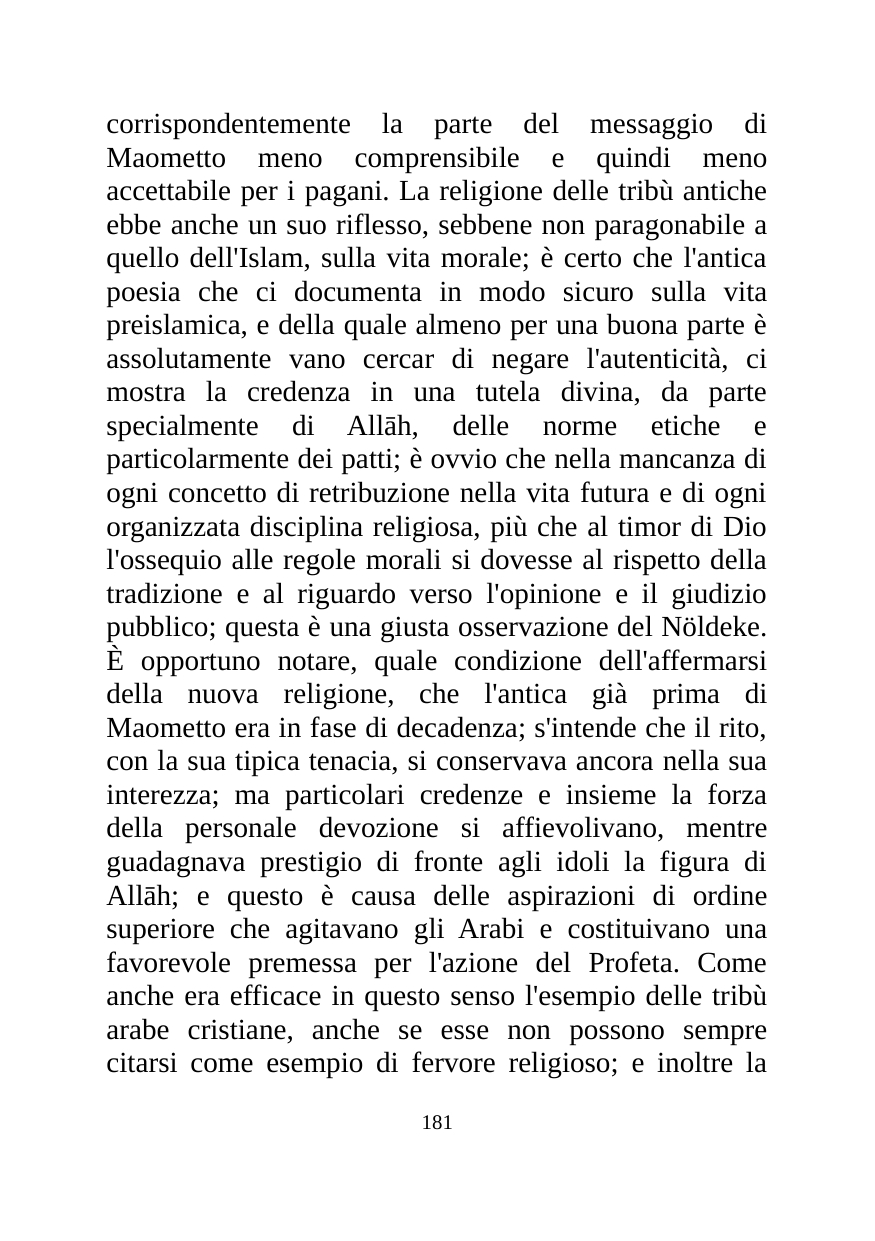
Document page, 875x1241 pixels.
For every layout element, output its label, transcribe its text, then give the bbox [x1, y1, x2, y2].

text corrispondentemente la parte del messaggio di Maometto meno comprensibile e quindi meno accettabile per i pagani. La religione delle tribù antiche ebbe anche un suo riflesso, sebbene non paragonabile a quello dell'Islam, sulla vita morale; è certo che l'antica poesia che ci documenta in modo sicuro sulla vita preislamica, e della quale almeno per una buona parte è assolutamente vano cercar di negare l'autenticità, ci mostra la credenza in una tutela divina, da parte specialmente di Allāh, delle norme etiche e particolarmente dei patti; è ovvio che nella mancanza di ogni concetto di retribuzione nella vita futura e di ogni organizzata disciplina religiosa, più che al timor di Dio l'ossequio alle regole morali si dovesse al rispetto della tradizione e al riguardo verso l'opinione e il giudizio pubblico; questa è una giusta osservazione del Nöldeke. È opportuno notare, quale condizione dell'affermarsi della nuova religione, che l'antica già prima di Maometto era in fase di decadenza; s'intende che il rito, con la sua tipica tenacia, si conservava ancora nella sua interezza; ma particolari credenze e insieme la forza della personale devozione si affievolivano, mentre guadagnava prestigio di fronte agli idoli la figura di Allāh; e questo è causa delle aspirazioni di ordine superiore che agitavano gli Arabi e costituivano una favorevole premessa per l'azione del Profeta. Come anche era efficace in questo senso l'esempio delle tribù arabe cristiane, anche se esse non possono sempre citarsi come esempio di fervore religioso; e inoltre la [106, 106, 768, 1079]
